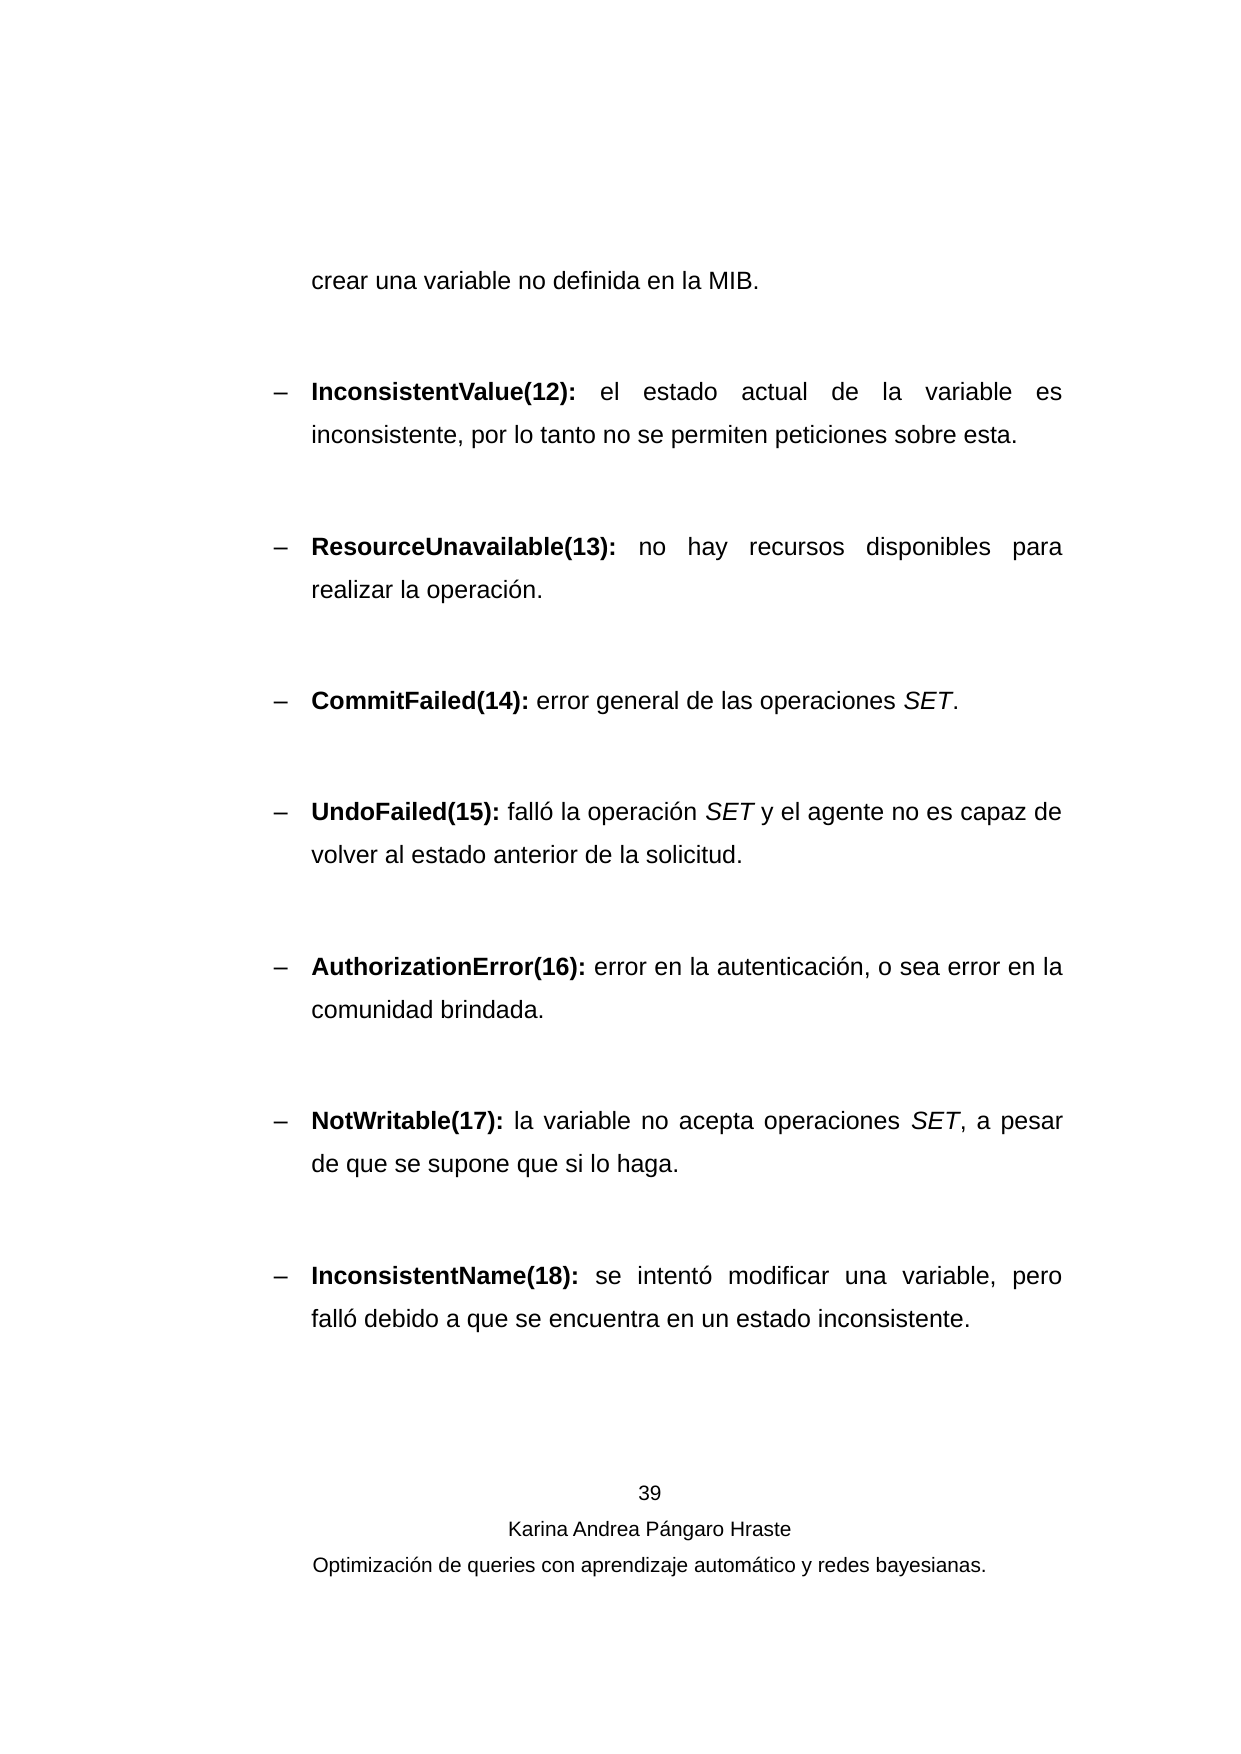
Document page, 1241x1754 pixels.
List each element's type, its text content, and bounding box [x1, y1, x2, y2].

list CommitFailed(14): error general de las operaciones SET. [274, 686, 1063, 715]
list ResourceUnavailable(13): no hay recursos disponibles para realizar la operación. [274, 531, 1063, 603]
list InconsistentName(18): se intentó modificar una variable, pero falló debido a que se encuentra en un estado inconsistente. [274, 1261, 1063, 1333]
list InconsistentValue(12): el estado actual de la variable es inconsistente, por lo tanto no se permiten peticiones sobre esta. [274, 377, 1063, 449]
list crear una variable no definida en la MIB. [274, 266, 1063, 294]
list UndoFailed(15): falló la operación SET y el agente no es capaz de volver al estado anterior de la solicitud. [274, 797, 1063, 869]
list AuthorizationError(16): error en la autenticación, o sea error en la comunidad brindada. [274, 952, 1063, 1024]
list NotWritable(17): la variable no acepta operaciones SET, a pesar de que se supone que si lo haga. [274, 1106, 1063, 1178]
